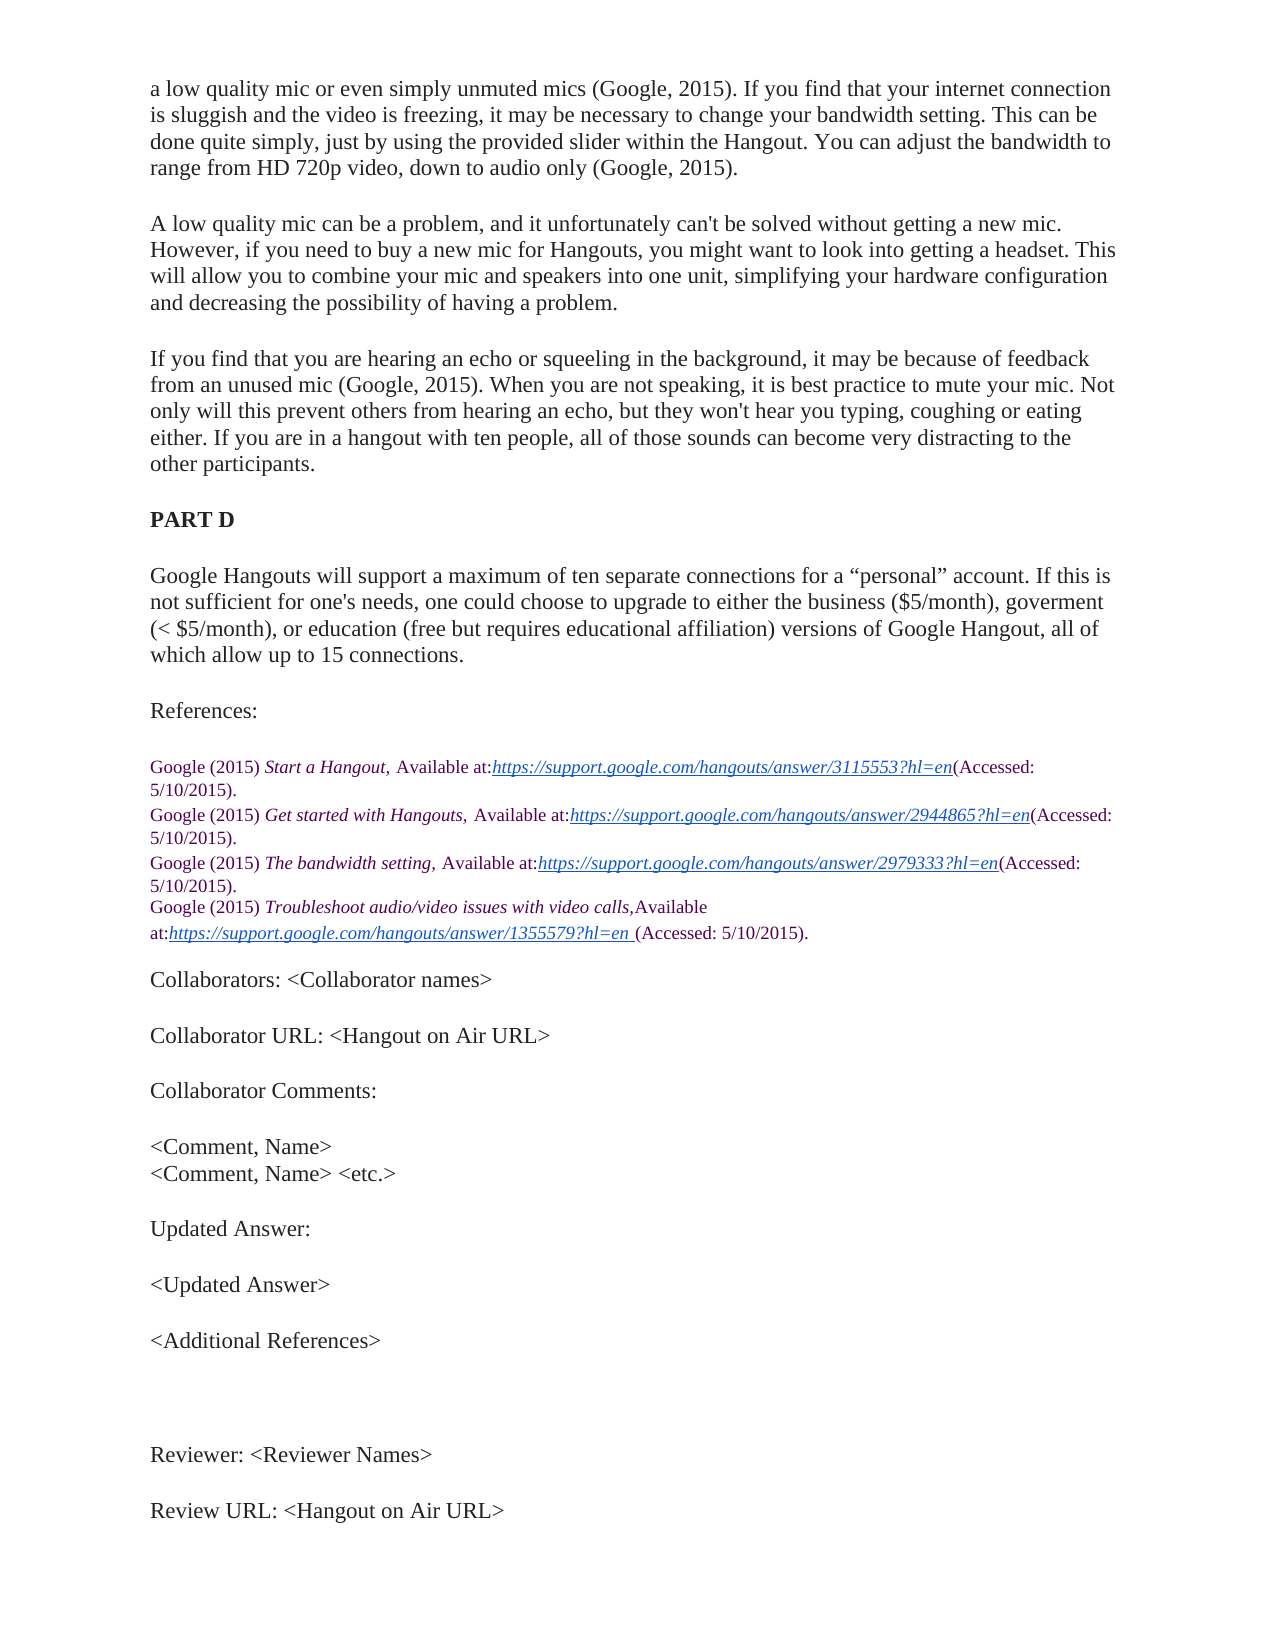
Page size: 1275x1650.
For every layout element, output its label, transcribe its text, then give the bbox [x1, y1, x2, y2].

text a low quality mic or even simply unmuted mics (Google, 2015). If you find that your internet connection is sluggish and the video is freezing, it may be necessary to change your bandwidth setting. This can be done quite simply, just by using the provided slider within the Hangout. You can adjust the bandwidth to range from HD 720p video, down to audio only (Google, 2015). [150, 75, 1125, 180]
text Google Hangouts will support a maximum of ten separate connections for a “personal” account. If this is not sufficient for one's needs, one could choose to upgrade to either the business ($5/month), goverment (< $5/month), or education (free but requires educational affiliation) versions of Google Hangout, all of which allow up to 15 connections. [150, 562, 1125, 667]
text <Additional References> [150, 1327, 1125, 1353]
text Collaborators: <Collaborator names> [150, 966, 1125, 992]
text PART D [150, 506, 1125, 532]
text Review URL: <Hangout on Air URL> [150, 1497, 1125, 1523]
text Updated Answer: [150, 1216, 1125, 1242]
text Google (2015) Troubleshoot audio/video issues with video calls,Available at:https://support.google.com/hangouts/answer/1355579?hl=en (Accessed: 5/10/2015). [150, 896, 1125, 944]
text Reviewer: <Reviewer Names> [150, 1441, 1125, 1468]
text Google (2015) The bandwidth setting, Available at:https://support.google.com/hangouts/answer/2979333?hl=en(Accessed: 5/10/2015). [150, 848, 1125, 896]
text Google (2015) Get started with Hangouts, Available at:https://support.google.com/hangouts/answer/2944865?hl=en(Accessed: 5/10/2015). [150, 801, 1125, 848]
text Collaborator Comments: [150, 1077, 1125, 1104]
text A low quality mic can be a problem, and it unfortunately can't be solved without getting a new mic. However, if you need to buy a new mic for Hangouts, you might want to look into getting a headset. This will allow you to combine your mic and speakers into one unit, simplifying your hardware configuration and decreasing the possibility of having a problem. [150, 210, 1125, 315]
text <Updated Answer> [150, 1271, 1125, 1298]
text If you find that you are hearing an echo or squeeling in the background, it may be because of feedback from an unused mic (Google, 2015). When you are not speaking, it is best practice to mute your mic. Not only will this prevent others from hearing an echo, but they won't hear you typing, coughing or eating either. If you are in a hangout with ten people, all of those sounds can become very distracting to the other participants. [150, 345, 1125, 477]
text Collaborator URL: <Hangout on Air URL> [150, 1022, 1125, 1048]
text Google (2015) Start a Hangout, Available at:https://support.google.com/hangouts/answer/3115553?hl=en(Accessed: 5/10/2015). [150, 753, 1125, 801]
text <Comment, Name> <Comment, Name> <etc.> [150, 1133, 1125, 1186]
text References: [150, 697, 1125, 723]
